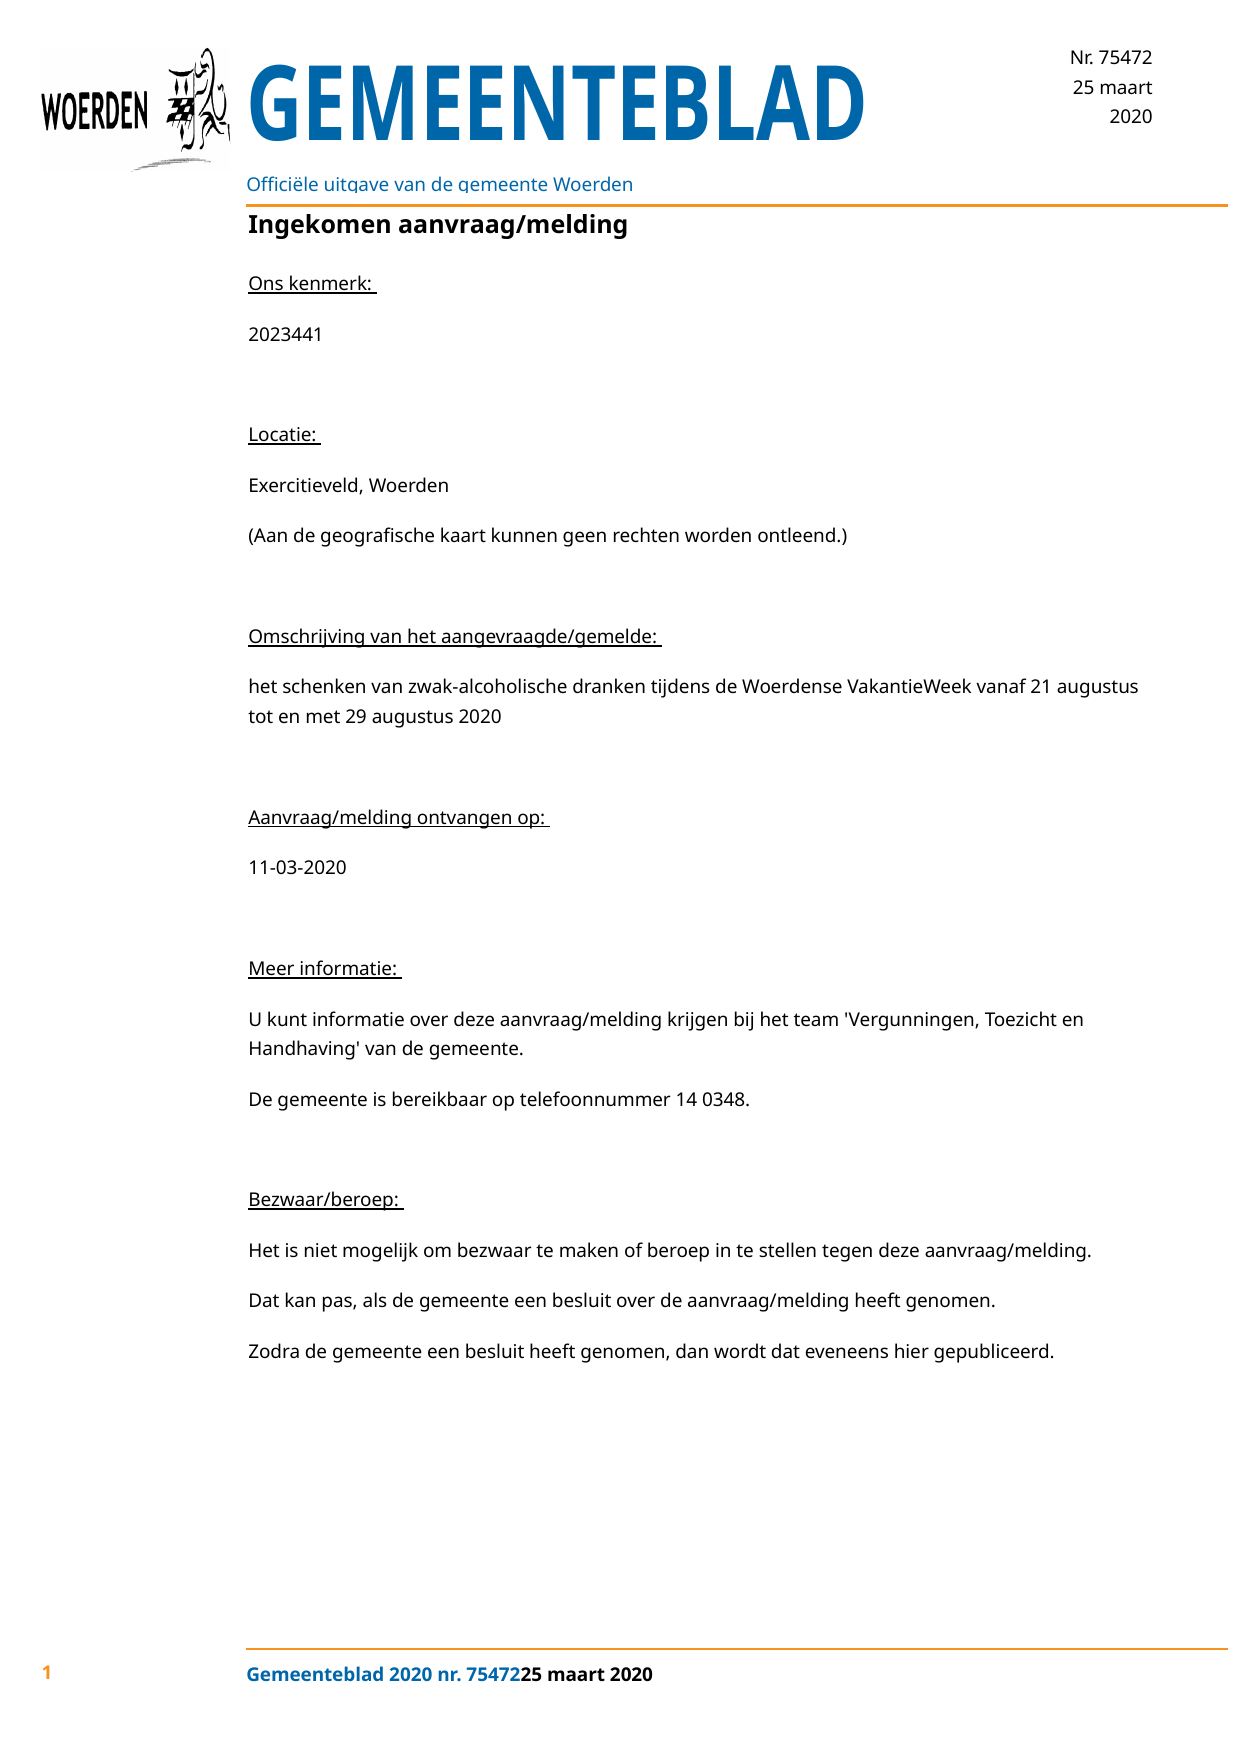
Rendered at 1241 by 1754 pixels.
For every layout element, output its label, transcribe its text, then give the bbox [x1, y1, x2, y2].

text het schenken van zwak-alcoholische dranken tijdens de Woerdense VakantieWeek vanaf 21 augustus tot en met 29 augustus 2020 [248, 674, 1152, 729]
text Aanvraag/melding ontvangen op: [248, 804, 1152, 830]
text Het is niet mogelijk om bezwaar te maken of beroep in te stellen tegen deze aanvraag/melding. [248, 1237, 1152, 1263]
text U kunt informatie over deze aanvraag/melding krijgen bij het team 'Vergunningen, Toezicht en Handhaving' van de gemeente. [248, 1006, 1152, 1061]
text 2023441 [248, 321, 1152, 346]
text Locatie: [248, 422, 1152, 447]
text Zodra de gemeente een besluit heeft genomen, dan wordt dat eveneens hier gepubliceerd. [248, 1338, 1152, 1363]
text Bezwaar/beroep: [248, 1187, 1152, 1212]
text Exercitieveld, Woerden [248, 472, 1152, 498]
text Omschrijving van het aangevraagde/gemelde: [248, 623, 1152, 649]
text Dat kan pas, als de gemeente een besluit over de aanvraag/melding heeft genomen. [248, 1287, 1152, 1313]
text De gemeente is bereikbaar op telefoonnummer 14 0348. [248, 1086, 1152, 1111]
text Ons kenmerk: [248, 270, 1152, 296]
text (Aan de geografische kaart kunnen geen rechten worden ontleend.) [248, 522, 1152, 548]
text 11-03-2020 [248, 854, 1152, 880]
text Ingekomen aanvraag/melding [248, 207, 1152, 241]
picture [41, 47, 231, 172]
text Meer informatie: [248, 955, 1152, 981]
